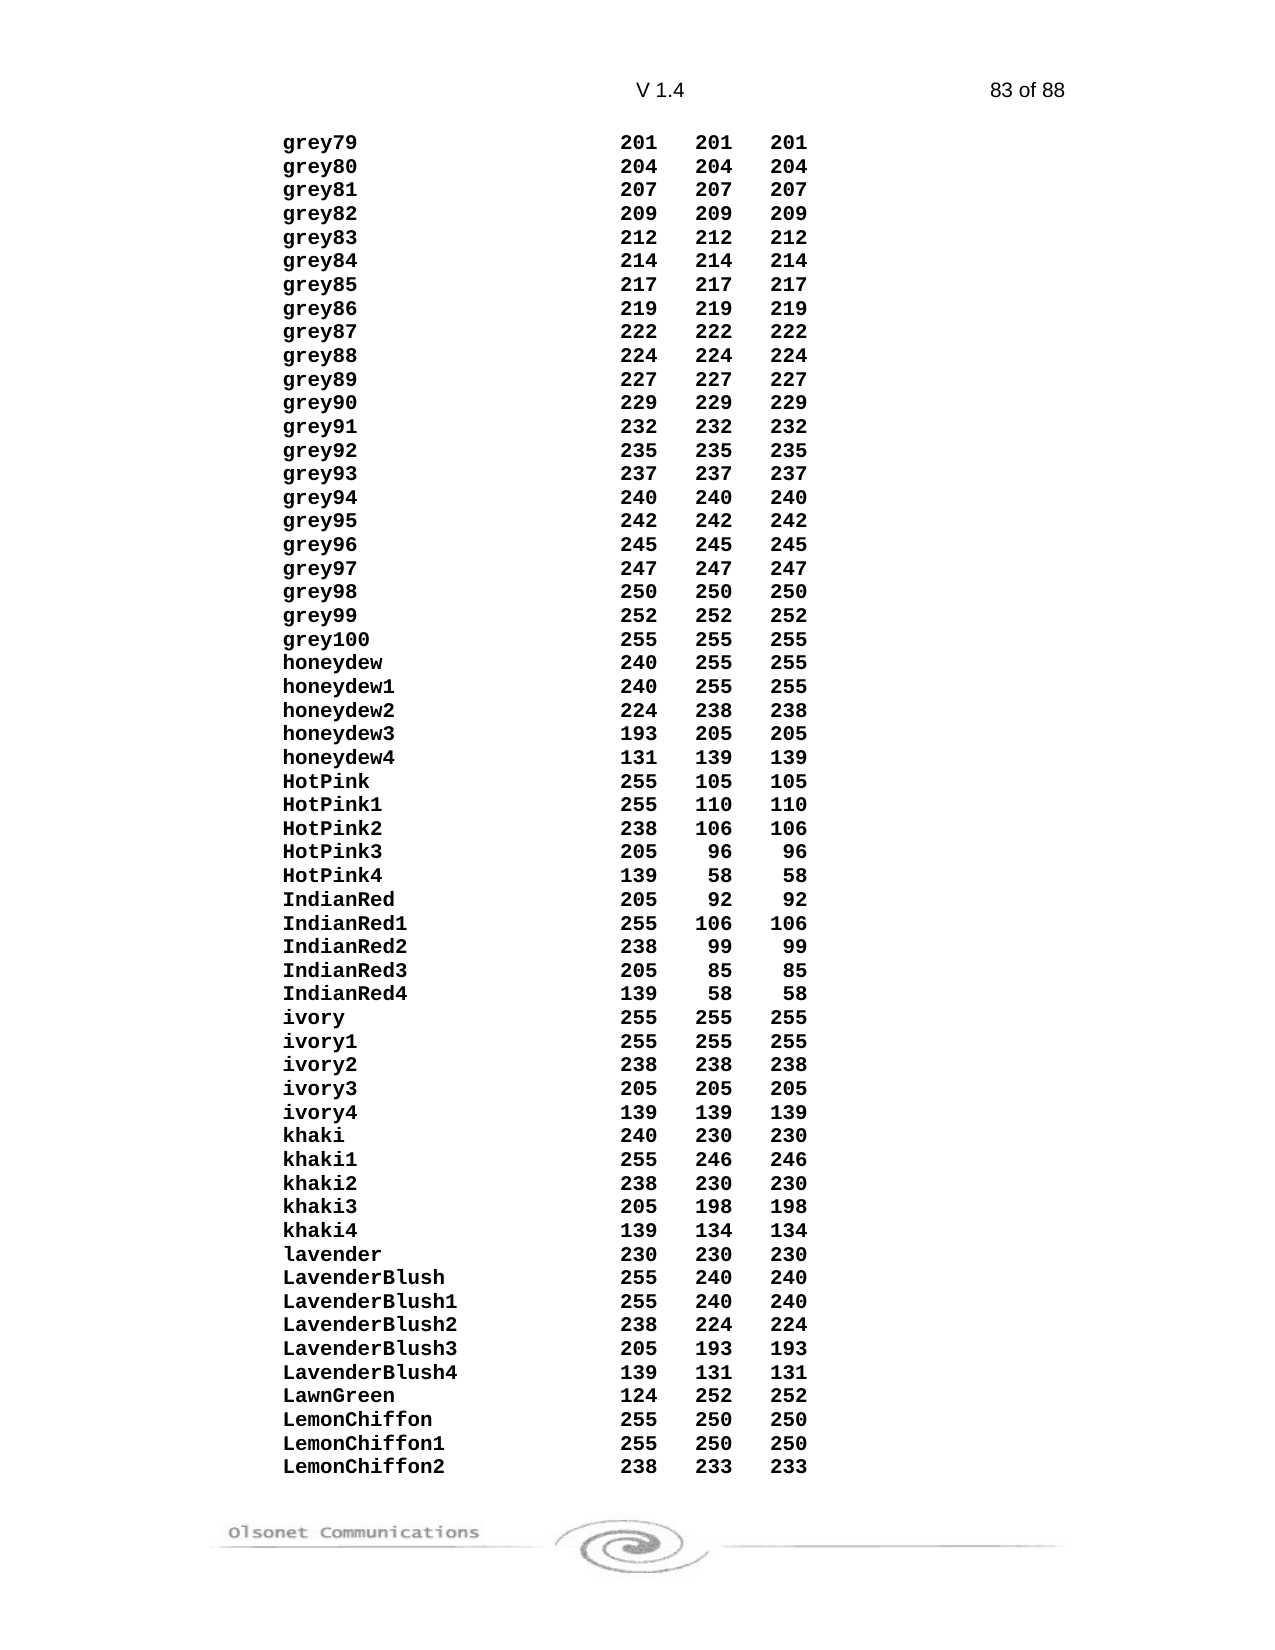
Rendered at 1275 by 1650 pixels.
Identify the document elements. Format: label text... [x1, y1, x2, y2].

text grey80 204 204 204 [282, 156, 1065, 179]
text honeydew 240 255 255 [282, 652, 1065, 676]
text grey90 229 229 229 [282, 392, 1065, 416]
text grey99 252 252 252 [282, 605, 1065, 629]
text grey87 222 222 222 [282, 321, 1065, 345]
text LemonChiffon1 255 250 250 [282, 1433, 1065, 1456]
text HotPink2 238 106 106 [282, 818, 1065, 842]
picture [210, 1504, 1065, 1596]
text grey83 212 212 212 [282, 227, 1065, 250]
text grey88 224 224 224 [282, 345, 1065, 369]
text IndianRed 205 92 92 [282, 889, 1065, 912]
text grey95 242 242 242 [282, 511, 1065, 534]
text grey85 217 217 217 [282, 274, 1065, 298]
text ivory3 205 205 205 [282, 1078, 1065, 1102]
text lavender 230 230 230 [282, 1243, 1065, 1267]
text honeydew2 224 238 238 [282, 700, 1065, 723]
text honeydew3 193 205 205 [282, 723, 1065, 747]
text grey86 219 219 219 [282, 298, 1065, 321]
text khaki4 139 134 134 [282, 1220, 1065, 1243]
text LavenderBlush4 139 131 131 [282, 1362, 1065, 1385]
text grey96 245 245 245 [282, 534, 1065, 558]
text LavenderBlush1 255 240 240 [282, 1291, 1065, 1314]
text grey91 232 232 232 [282, 416, 1065, 439]
text khaki2 238 230 230 [282, 1173, 1065, 1196]
text LavenderBlush2 238 224 224 [282, 1314, 1065, 1338]
text khaki1 255 246 246 [282, 1149, 1065, 1173]
text khaki 240 230 230 [282, 1125, 1065, 1149]
text grey97 247 247 247 [282, 558, 1065, 581]
text ivory1 255 255 255 [282, 1031, 1065, 1054]
text grey98 250 250 250 [282, 581, 1065, 605]
text khaki3 205 198 198 [282, 1196, 1065, 1220]
text grey84 214 214 214 [282, 250, 1065, 274]
text grey92 235 235 235 [282, 439, 1065, 463]
text honeydew1 240 255 255 [282, 676, 1065, 700]
text IndianRed1 255 106 106 [282, 912, 1065, 936]
text HotPink4 139 58 58 [282, 865, 1065, 889]
text ivory4 139 139 139 [282, 1102, 1065, 1125]
text grey82 209 209 209 [282, 203, 1065, 227]
text LawnGreen 124 252 252 [282, 1385, 1065, 1409]
text honeydew4 131 139 139 [282, 747, 1065, 771]
text LemonChiffon2 238 233 233 [282, 1456, 1065, 1480]
text IndianRed3 205 85 85 [282, 960, 1065, 983]
text grey89 227 227 227 [282, 369, 1065, 392]
text IndianRed4 139 58 58 [282, 983, 1065, 1007]
text grey94 240 240 240 [282, 487, 1065, 511]
text grey93 237 237 237 [282, 463, 1065, 487]
text grey100 255 255 255 [282, 629, 1065, 652]
text HotPink3 205 96 96 [282, 842, 1065, 865]
text grey79 201 201 201 [282, 132, 1065, 156]
text LavenderBlush3 205 193 193 [282, 1338, 1065, 1362]
text grey81 207 207 207 [282, 179, 1065, 203]
text LavenderBlush 255 240 240 [282, 1267, 1065, 1291]
text ivory2 238 238 238 [282, 1054, 1065, 1078]
text LemonChiffon 255 250 250 [282, 1409, 1065, 1433]
text ivory 255 255 255 [282, 1007, 1065, 1031]
text HotPink 255 105 105 [282, 771, 1065, 794]
text HotPink1 255 110 110 [282, 794, 1065, 818]
text IndianRed2 238 99 99 [282, 936, 1065, 960]
